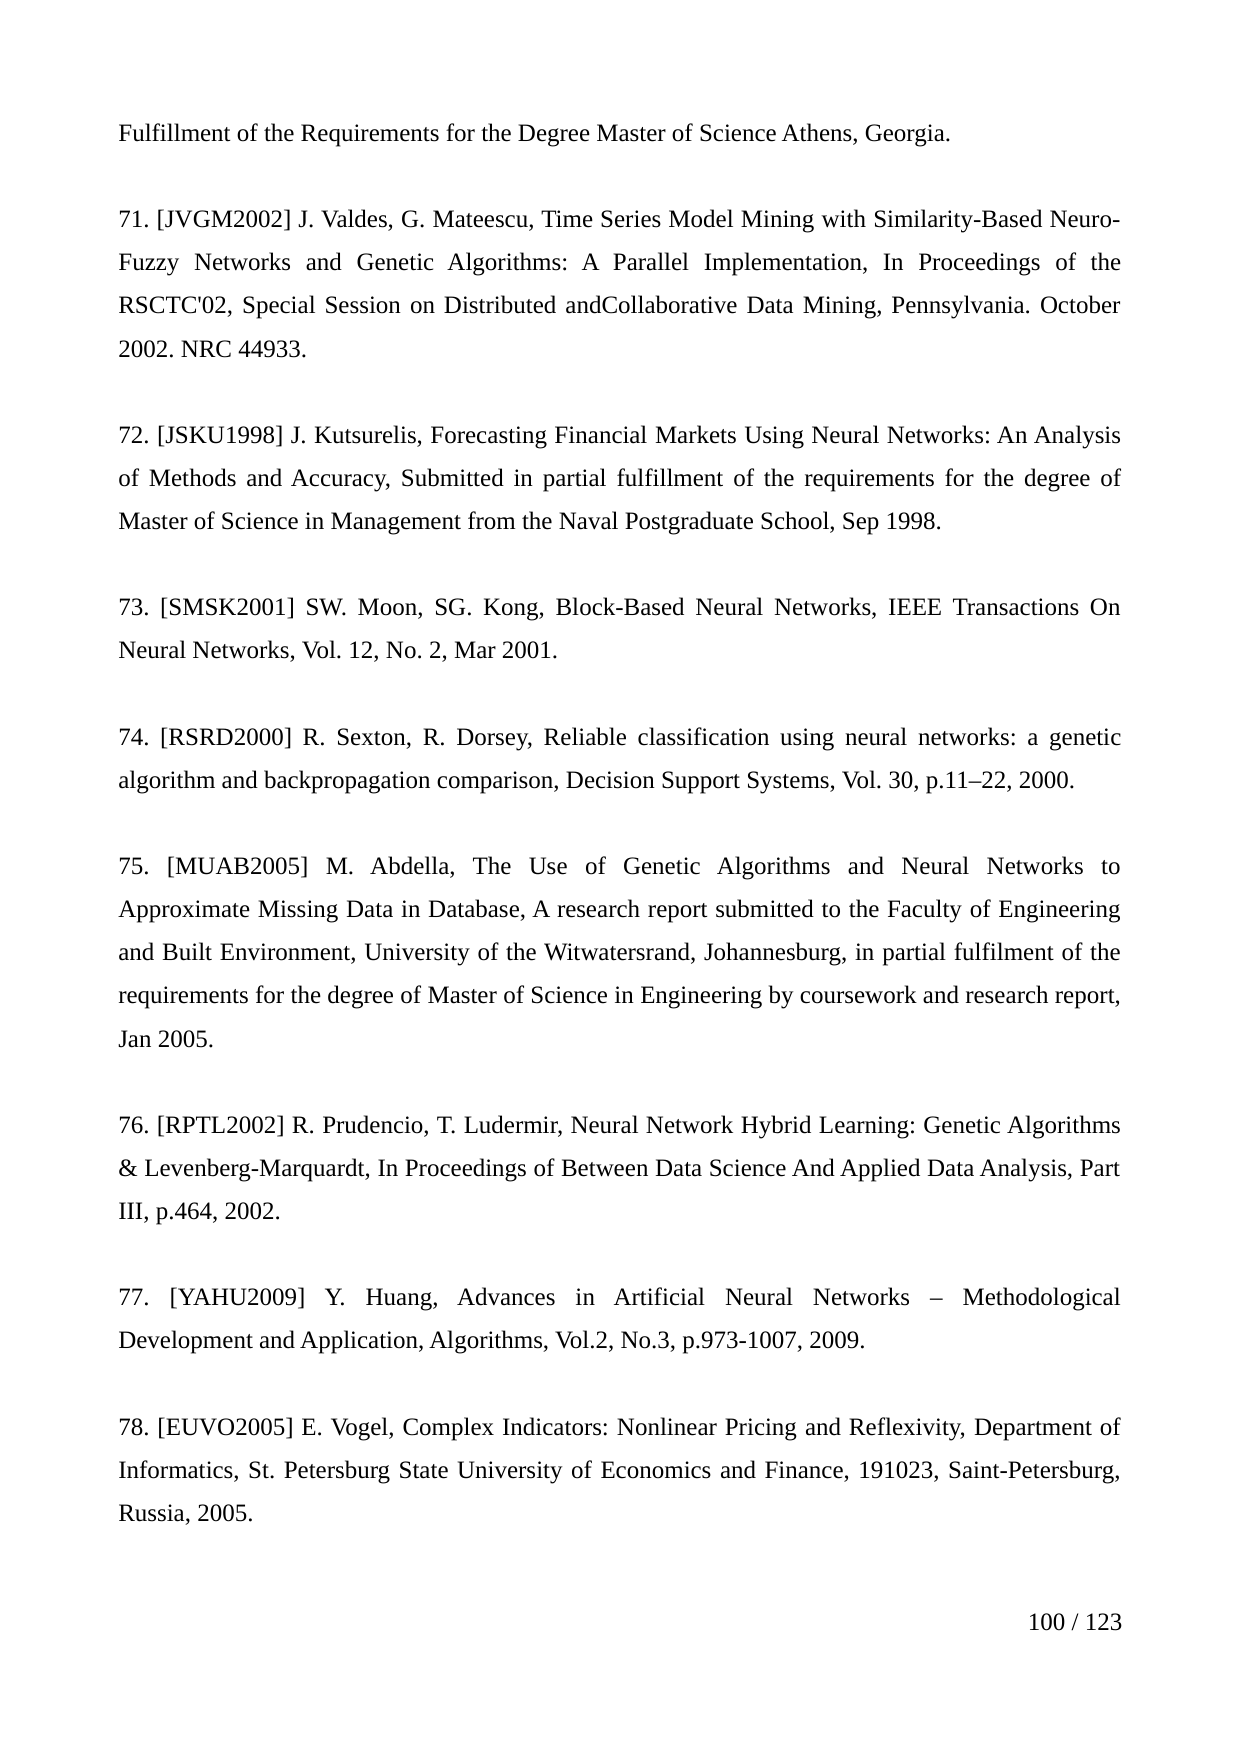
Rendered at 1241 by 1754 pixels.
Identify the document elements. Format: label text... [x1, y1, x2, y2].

text 76. [RPTL2002] R. Prudencio, T. Ludermir, Neural Network Hybrid Learning: Genetic Algorithms & Levenberg-Marquardt, In Proceedings of Between Data Science And Applied Data Analysis, Part III, p.464, 2002. [118, 1110, 1122, 1225]
text 71. [JVGM2002] J. Valdes, G. Mateescu, Time Series Model Mining with Similarity-Based Neuro-Fuzzy Networks and Genetic Algorithms: A Parallel Implementation, In Proceedings of the RSCTC'02, Special Session on Distributed andCollaborative Data Mining, Pennsylvania. October 2002. NRC 44933. [118, 204, 1122, 362]
text 73. [SMSK2001] SW. Moon, SG. Kong, Block-Based Neural Networks, IEEE Transactions On Neural Networks, Vol. 12, No. 2, Mar 2001. [118, 592, 1122, 664]
text 72. [JSKU1998] J. Kutsurelis, Forecasting Financial Markets Using Neural Networks: An Analysis of Methods and Accuracy, Submitted in partial fulfillment of the requirements for the degree of Master of Science in Management from the Naval Postgraduate School, Sep 1998. [118, 420, 1122, 535]
text 75. [MUAB2005] M. Abdella, The Use of Genetic Algorithms and Neural Networks to Approximate Missing Data in Database, A research report submitted to the Faculty of Engineering and Built Environment, University of the Witwatersrand, Johannesburg, in partial fulfilment of the requirements for the degree of Master of Science in Engineering by coursework and research report, Jan 2005. [118, 851, 1122, 1052]
text 78. [EUVO2005] E. Vogel, Complex Indicators: Nonlinear Pricing and Reflexivity, Department of Informatics, St. Petersburg State University of Economics and Finance, 191023, Saint-Petersburg, Russia, 2005. [118, 1412, 1122, 1527]
text 74. [RSRD2000] R. Sexton, R. Dorsey, Reliable classification using neural networks: a genetic algorithm and backpropagation comparison, Decision Support Systems, Vol. 30, p.11–22, 2000. [118, 722, 1122, 794]
text 77. [YAHU2009] Y. Huang, Advances in Artificial Neural Networks – Methodological Development and Application, Algorithms, Vol.2, No.3, p.973-1007, 2009. [118, 1282, 1122, 1354]
text Fulfillment of the Requirements for the Degree Master of Science Athens, Georgia. [118, 118, 1122, 147]
